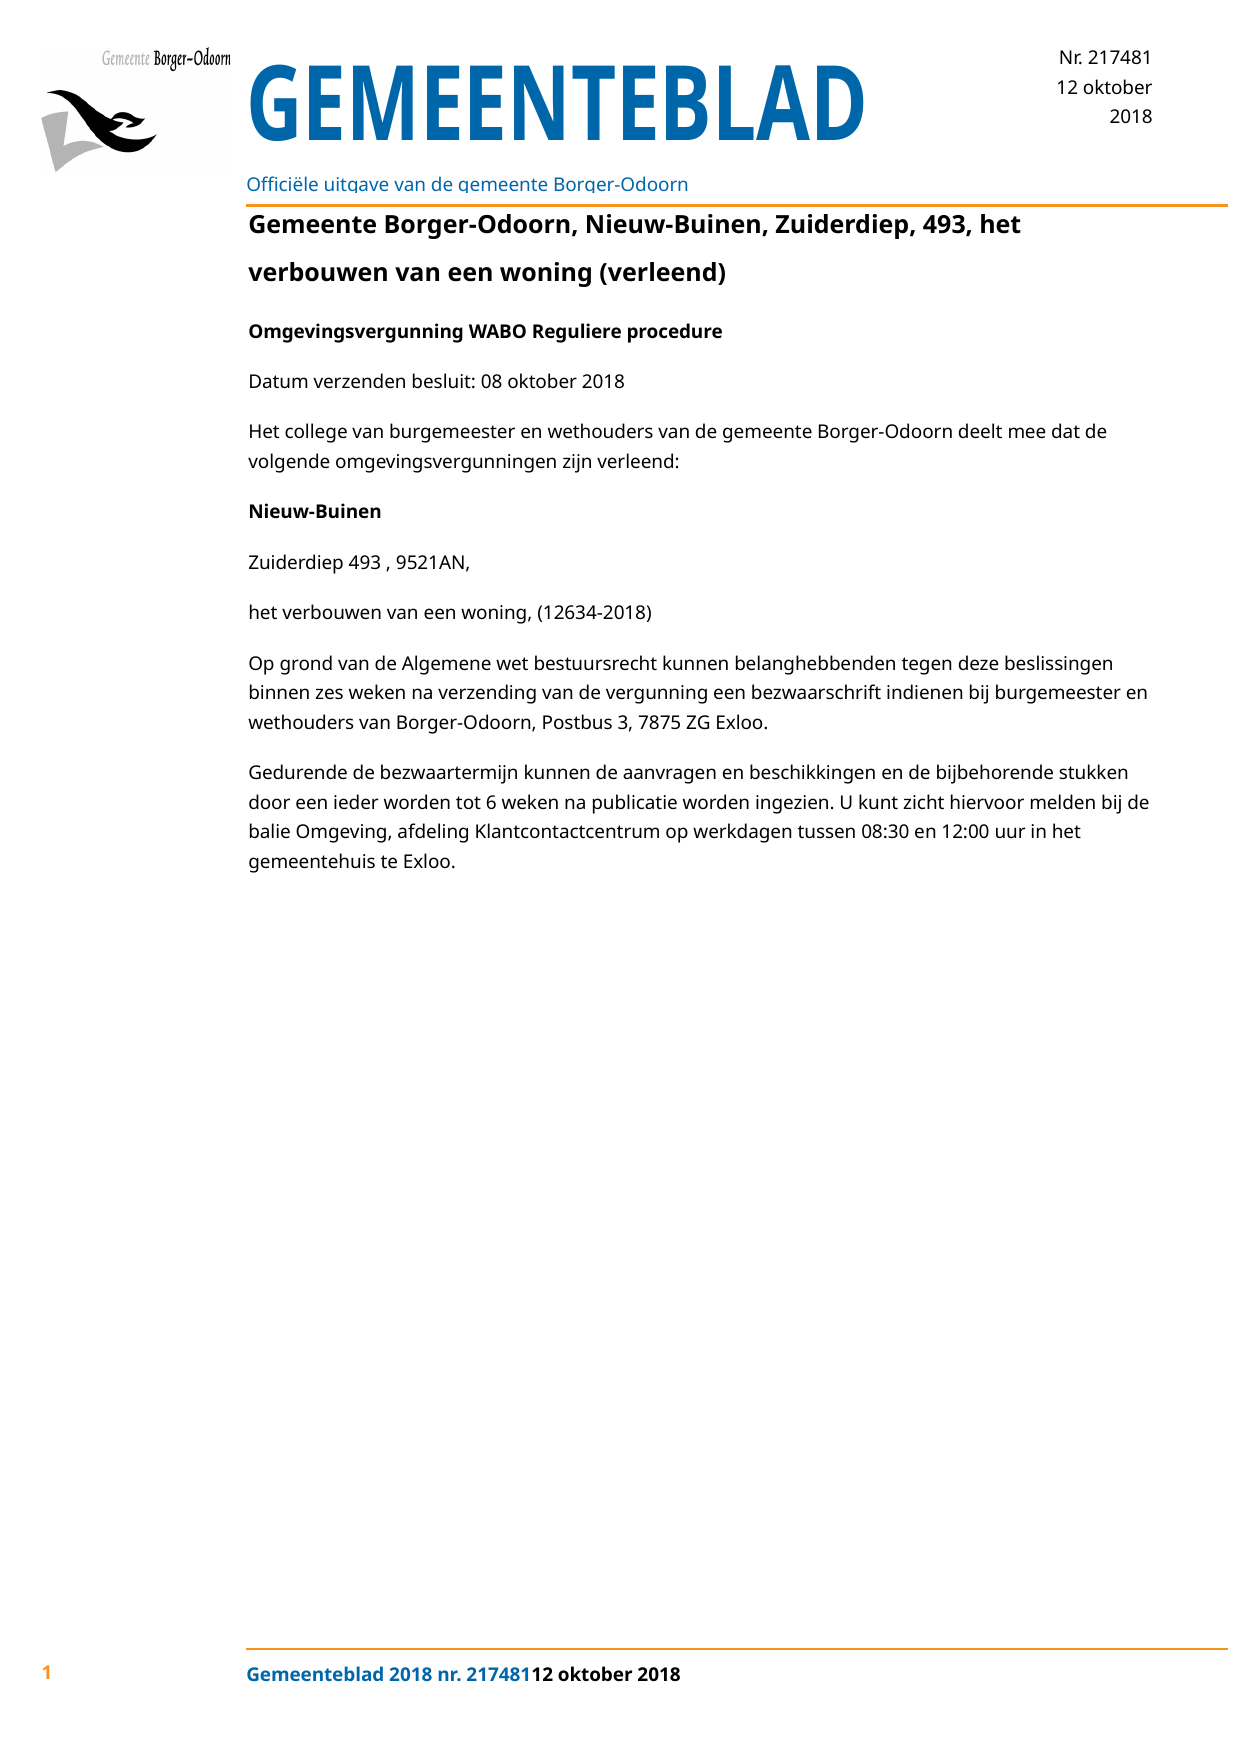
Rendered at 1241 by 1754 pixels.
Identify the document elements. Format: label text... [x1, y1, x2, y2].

text het verbouwen van een woning, (12634-2018) [248, 599, 1152, 625]
text Gemeente Borger-Odoorn, Nieuw-Buinen, Zuiderdiep, 493, het verbouwen van een woning (verleend) [248, 207, 1152, 288]
picture [41, 47, 231, 172]
text Het college van burgemeester en wethouders van de gemeente Borger-Odoorn deelt mee dat de volgende omgevingsvergunningen zijn verleend: [248, 419, 1152, 474]
text Datum verzenden besluit: 08 oktober 2018 [248, 368, 1152, 394]
text Gedurende de bezwaartermijn kunnen de aanvragen en beschikkingen en de bijbehorende stukken door een ieder worden tot 6 weken na publicatie worden ingezien. U kunt zicht hiervoor melden bij de balie Omgeving, afdeling Klantcontactcentrum op werkdagen tussen 08:30 en 12:00 uur in het gemeentehuis te Exloo. [248, 759, 1152, 874]
text Zuiderdiep 493 , 9521AN, [248, 549, 1152, 575]
text Op grond van de Algemene wet bestuursrecht kunnen belanghebbenden tegen deze beslissingen binnen zes weken na verzending van de vergunning een bezwaarschrift indienen bij burgemeester en wethouders van Borger-Odoorn, Postbus 3, 7875 ZG Exloo. [248, 650, 1152, 735]
text Nieuw-Buinen [248, 499, 1152, 524]
text Omgevingsvergunning WABO Reguliere procedure [248, 318, 1152, 344]
